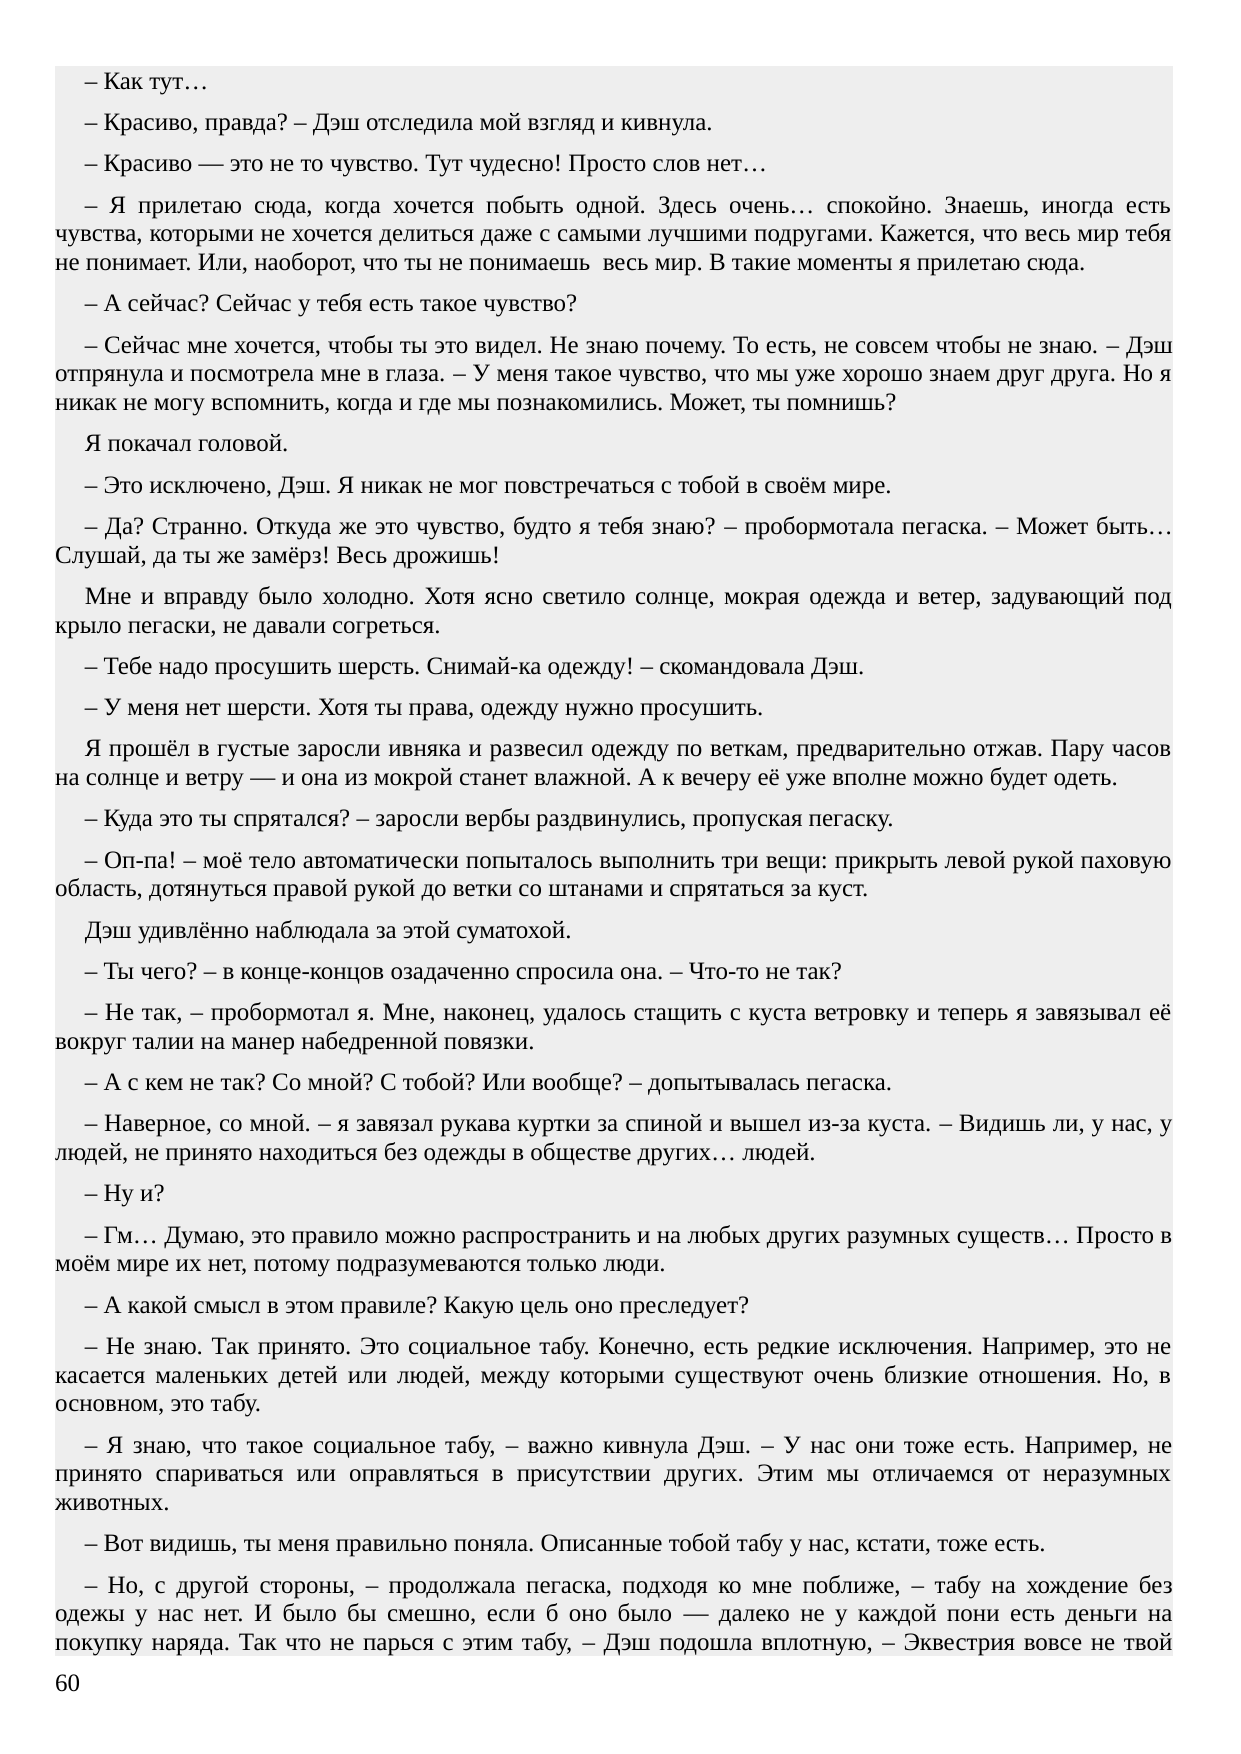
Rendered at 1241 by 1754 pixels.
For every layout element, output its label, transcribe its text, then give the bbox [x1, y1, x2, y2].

text – Как тут… [55, 66, 1173, 95]
text – Красиво, правда? – Дэш отследила мой взгляд и кивнула. [55, 107, 1173, 136]
text – Сейчас мне хочется, чтобы ты это видел. Не знаю почему. То есть, не совсем чтобы не знаю. – Дэш отпрянула и посмотрела мне в глаза. – У меня такое чувство, что мы уже хорошо знаем друг друга. Но я никак не могу вспомнить, когда и где мы познакомились. Может, ты помнишь? [55, 330, 1173, 416]
text – А сейчас? Сейчас у тебя есть такое чувство? [55, 288, 1173, 317]
text – У меня нет шерсти. Хотя ты права, одежду нужно просушить. [55, 692, 1173, 721]
text – Да? Странно. Откуда же это чувство, будто я тебя знаю? – пробормотала пегаска. – Может быть… Слушай, да ты же замёрз! Весь дрожишь! [55, 511, 1173, 568]
text – Гм… Думаю, это правило можно распространить и на любых других разумных существ… Просто в моём мире их нет, потому подразумеваются только люди. [55, 1220, 1173, 1277]
text – Оп-па! – моё тело автоматически попыталось выполнить три вещи: прикрыть левой рукой паховую область, дотянуться правой рукой до ветки со штанами и спрятаться за куст. [55, 845, 1173, 902]
text – Наверное, со мной. – я завязал рукава куртки за спиной и вышел из-за куста. – Видишь ли, у нас, у людей, не принято находиться без одежды в обществе других… людей. [55, 1108, 1173, 1166]
text – Я прилетаю сюда, когда хочется побыть одной. Здесь очень… спокойно. Знаешь, иногда есть чувства, которыми не хочется делиться даже с самыми лучшими подругами. Кажется, что весь мир тебя не понимает. Или, наоборот, что ты не понимаешь весь мир. В такие моменты я прилетаю сюда. [55, 190, 1173, 276]
text – Не так, – пробормотал я. Мне, наконец, удалось стащить с куста ветровку и теперь я завязывал её вокруг талии на манер набедренной повязки. [55, 997, 1173, 1055]
text – Вот видишь, ты меня правильно поняла. Описанные тобой табу у нас, кстати, тоже есть. [55, 1528, 1173, 1557]
text – А с кем не так? Со мной? С тобой? Или вообще? – допытывалась пегаска. [55, 1067, 1173, 1096]
text – Ты чего? – в конце-концов озадаченно спросила она. – Что-то не так? [55, 956, 1173, 985]
text Я покачал головой. [55, 428, 1173, 457]
text – Красиво — это не то чувство. Тут чудесно! Просто слов нет… [55, 148, 1173, 177]
text – Не знаю. Так принято. Это социальное табу. Конечно, есть редкие исключения. Например, это не касается маленьких детей или людей, между которыми существуют очень близкие отношения. Но, в основном, это табу. [55, 1331, 1173, 1417]
text – Ну и? [55, 1178, 1173, 1207]
text – Куда это ты спрятался? – заросли вербы раздвинулись, пропуская пегаску. [55, 803, 1173, 832]
text Мне и вправду было холодно. Хотя ясно светило солнце, мокрая одежда и ветер, задувающий под крыло пегаски, не давали согреться. [55, 581, 1173, 638]
text – Это исключено, Дэш. Я никак не мог повстречаться с тобой в своём мире. [55, 470, 1173, 498]
text – Тебе надо просушить шерсть. Снимай-ка одежду! – скомандовала Дэш. [55, 651, 1173, 680]
text – А какой смысл в этом правиле? Какую цель оно преследует? [55, 1290, 1173, 1318]
text Я прошёл в густые заросли ивняка и развесил одежду по веткам, предварительно отжав. Пару часов на солнце и ветру — и она из мокрой станет влажной. А к вечеру её уже вполне можно будет одеть. [55, 733, 1173, 791]
text Дэш удивлённо наблюдала за этой суматохой. [55, 915, 1173, 943]
text – Я знаю, что такое социальное табу, – важно кивнула Дэш. – У нас они тоже есть. Например, не принято спариваться или оправляться в присутствии других. Этим мы отличаемся от неразумных животных. [55, 1430, 1173, 1516]
text – Но, с другой стороны, – продолжала пегаска, подходя ко мне поближе, – табу на хождение без одежы у нас нет. И было бы смешно, если б оно было — далеко не у каждой пони есть деньги на покупку наряда. Так что не парься с этим табу, – Дэш подошла вплотную, – Эквестрия вовсе не твой [55, 1570, 1173, 1656]
